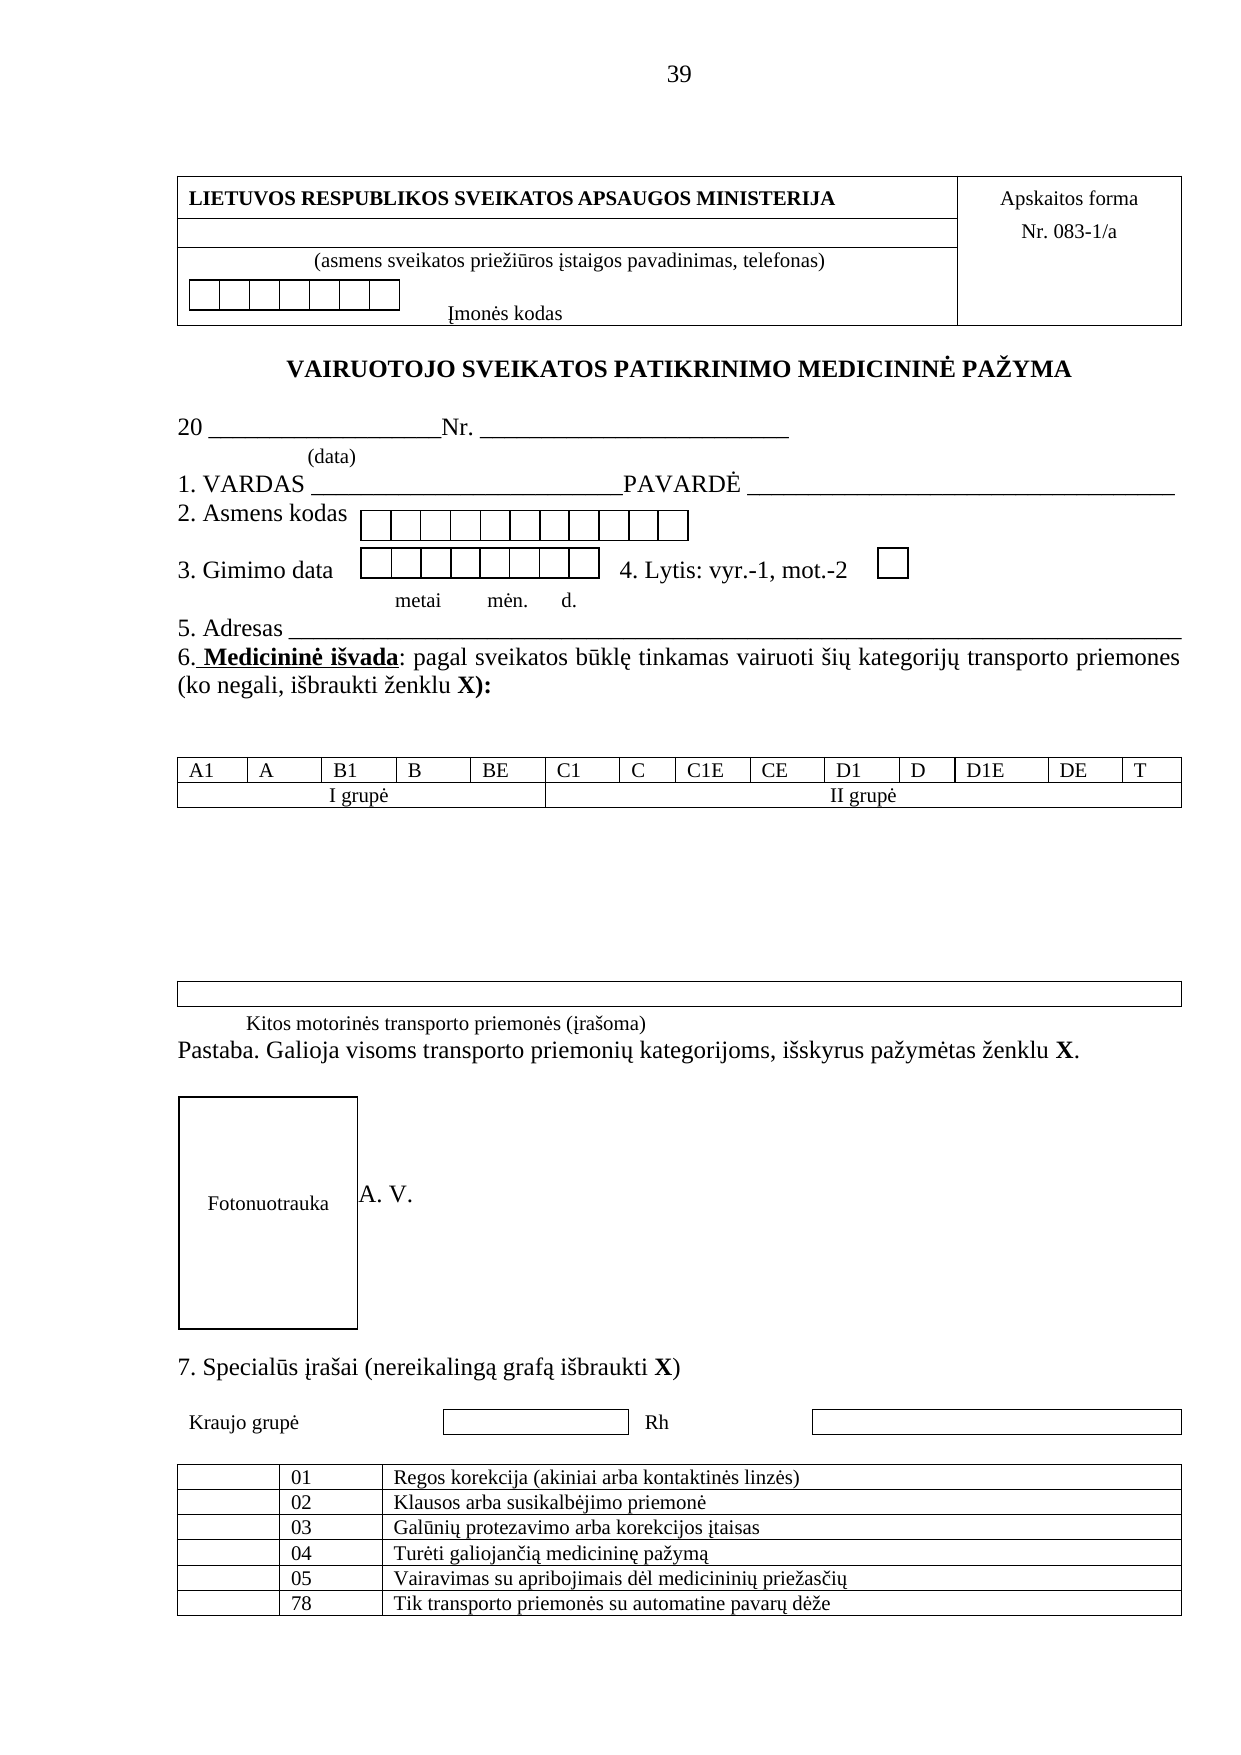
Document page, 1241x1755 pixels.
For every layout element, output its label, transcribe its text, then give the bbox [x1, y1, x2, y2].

table_header D1 [825, 758, 899, 782]
table_header 01 [280, 1465, 382, 1489]
table_cell Galūnių protezavimo arba korekcijos įtaisas [383, 1515, 1181, 1539]
table_cell I grupė [178, 783, 545, 807]
table_cell 78 [280, 1591, 382, 1615]
text Kitos motorinės transporto priemonės (įrašoma) [177, 1007, 1181, 1035]
table_header CE [751, 758, 824, 782]
table_header B1 [322, 758, 396, 782]
table_header D [900, 758, 954, 782]
text Fotonuotrauka [195, 1191, 342, 1215]
table_cell Turėti galiojančią medicininę pažymą [383, 1540, 1181, 1564]
table_header LIETUVOS RESPUBLIKOS SVEIKATOS APSAUGOS MINISTERIJA [178, 177, 957, 218]
table_cell [178, 1540, 279, 1564]
table_cell 05 [280, 1566, 382, 1589]
table_cell 04 [280, 1540, 382, 1564]
text metai mėn. d. [177, 584, 1181, 613]
table_cell 02 [280, 1490, 382, 1514]
text (data) [177, 441, 1181, 469]
table_header [813, 1410, 1181, 1434]
table_cell [958, 247, 1181, 324]
text 5. Adresas [177, 613, 1181, 642]
table_cell Vairavimas su apribojimais dėl medicininių priežasčių [383, 1566, 1181, 1589]
table_header B [397, 758, 470, 782]
table_cell [178, 1566, 279, 1589]
table_header A [248, 758, 321, 782]
text 3. Gimimo data 4. Lytis: vyr.-1, mot.-2 [177, 556, 1181, 584]
table_header [444, 1410, 628, 1434]
table_header Regos korekcija (akiniai arba kontaktinės linzės) [383, 1465, 1181, 1489]
table_cell [178, 1490, 279, 1514]
table_cell (asmens sveikatos priežiūros įstaigos pavadinimas, telefonas) Įmonės kodas [178, 248, 957, 324]
table_header A1 [178, 758, 247, 782]
table_cell [178, 1515, 279, 1539]
table_header Kraujo grupė [177, 1409, 443, 1434]
text A. V. [358, 1179, 1181, 1208]
text 7. Specialūs įrašai (nereikalingą grafą išbraukti X) [177, 1352, 1181, 1380]
text 2. Asmens kodas [177, 498, 1181, 527]
text Pastaba. Galioja visoms transporto priemonių kategorijoms, išskyrus pažymėtas ženklu X. [177, 1035, 1181, 1064]
table_header [178, 982, 1181, 1006]
table_header DE [1049, 758, 1122, 782]
table_header C1 [546, 758, 619, 782]
text 20 Nr. [177, 412, 1181, 441]
table_cell [178, 219, 957, 247]
table_cell Klausos arba susikalbėjimo priemonė [383, 1490, 1181, 1514]
table_header C1E [676, 758, 750, 782]
table_header D1E [956, 758, 1048, 782]
table_header Rh [629, 1409, 812, 1434]
table_cell II grupė [546, 783, 1181, 807]
table_cell Tik transporto priemonės su automatine pavarų dėže [383, 1591, 1181, 1615]
table_cell Nr. 083-1/a [958, 218, 1181, 247]
table_header BE [471, 758, 545, 782]
text 6. Medicininė išvada: pagal sveikatos būklę tinkamas vairuoti šių kategorijų transporto priemones (ko negali, išbraukti ženklu X): [177, 642, 1181, 699]
table_header C [620, 758, 675, 782]
table_cell 03 [280, 1515, 382, 1539]
table_header T [1123, 758, 1181, 782]
table_header [178, 1465, 279, 1489]
table_header Apskaitos forma [958, 177, 1181, 218]
text 1. VARDAS PAVARDĖ [177, 469, 1181, 498]
table_cell [178, 1591, 279, 1615]
text VAIRUOTOJO SVEIKATOS PATIKRINIMO MEDICININĖ PAŽYMA [177, 354, 1181, 383]
